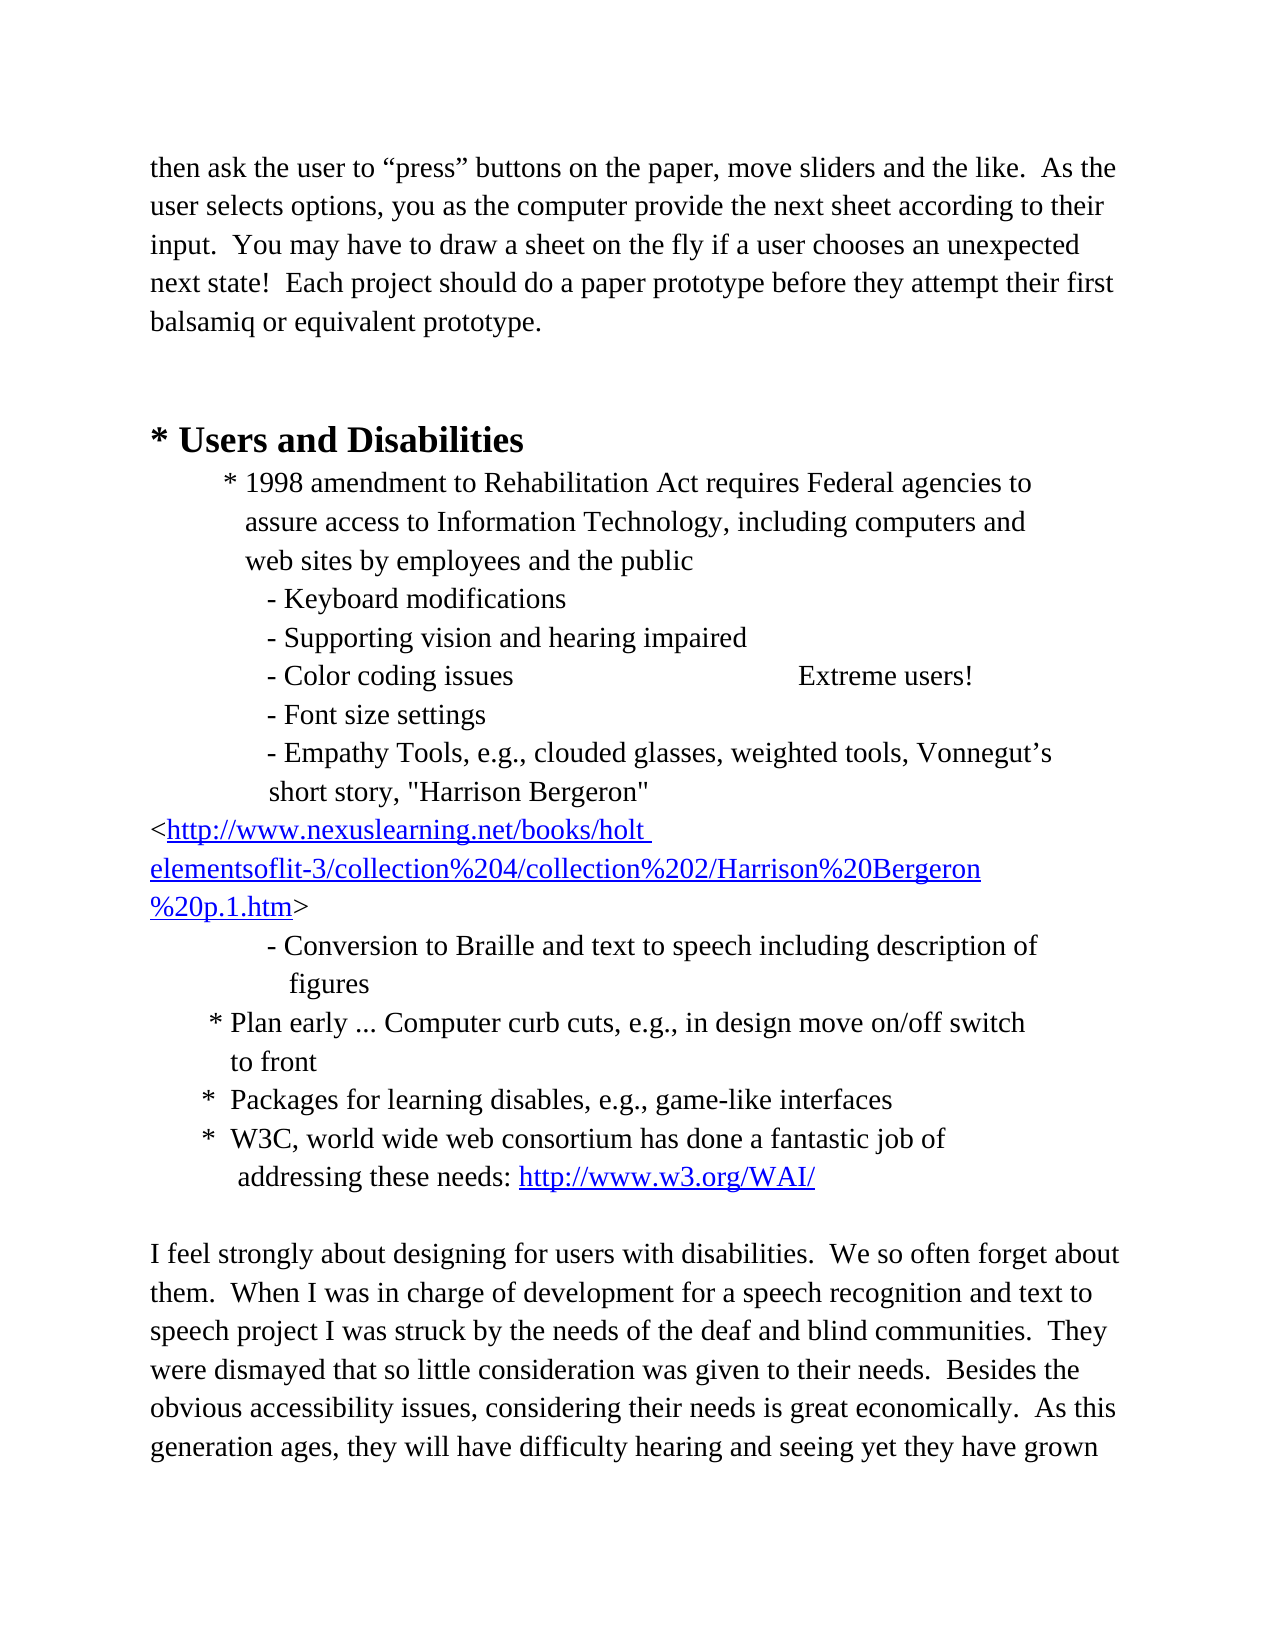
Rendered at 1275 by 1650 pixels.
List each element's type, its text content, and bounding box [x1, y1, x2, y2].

text then ask the user to “press” buttons on the paper, move sliders and the like. As the user selects options, you as the computer provide the next sheet according to their input. You may have to draw a sheet on the fly if a user chooses an unexpected next state! Each project should do a paper prototype before they attempt their first balsamiq or equivalent prototype. [150, 150, 1125, 338]
text * Users and Disabilities * 1998 amendment to Rehabilitation Act requires Federal agencies to assure access to Information Technology, including computers and web sites by employees and the public - Keyboard modifications - Supporting vision and hearing impaired - Color coding issues Extreme users! - Font size settings - Empathy Tools, e.g., clouded glasses, weighted tools, Vonnegut’s short story, "Harrison Bergeron" <http://www.nexuslearning.net/books/holt elementsoflit-3/collection%204/collection%202/Harrison%20Bergeron%20p.1.htm> - Conversion to Braille and text to speech including description of figures * Plan early ... Computer curb cuts, e.g., in design move on/off switch to front * Packages for learning disables, e.g., game-like interfaces * W3C, world wide web consortium has done a fantastic job of addressing these needs: http://www.w3.org/WAI/ I feel strongly about designing for users with disabilities. We so often forget about them. When I was in charge of development for a speech recognition and text to speech project I was struck by the needs of the deaf and blind communities. They were dismayed that so little consideration was given to their needs. Besides the obvious accessibility issues, considering their needs is great economically. As this generation ages, they will have difficulty hearing and seeing yet they have grown [150, 417, 1125, 1463]
